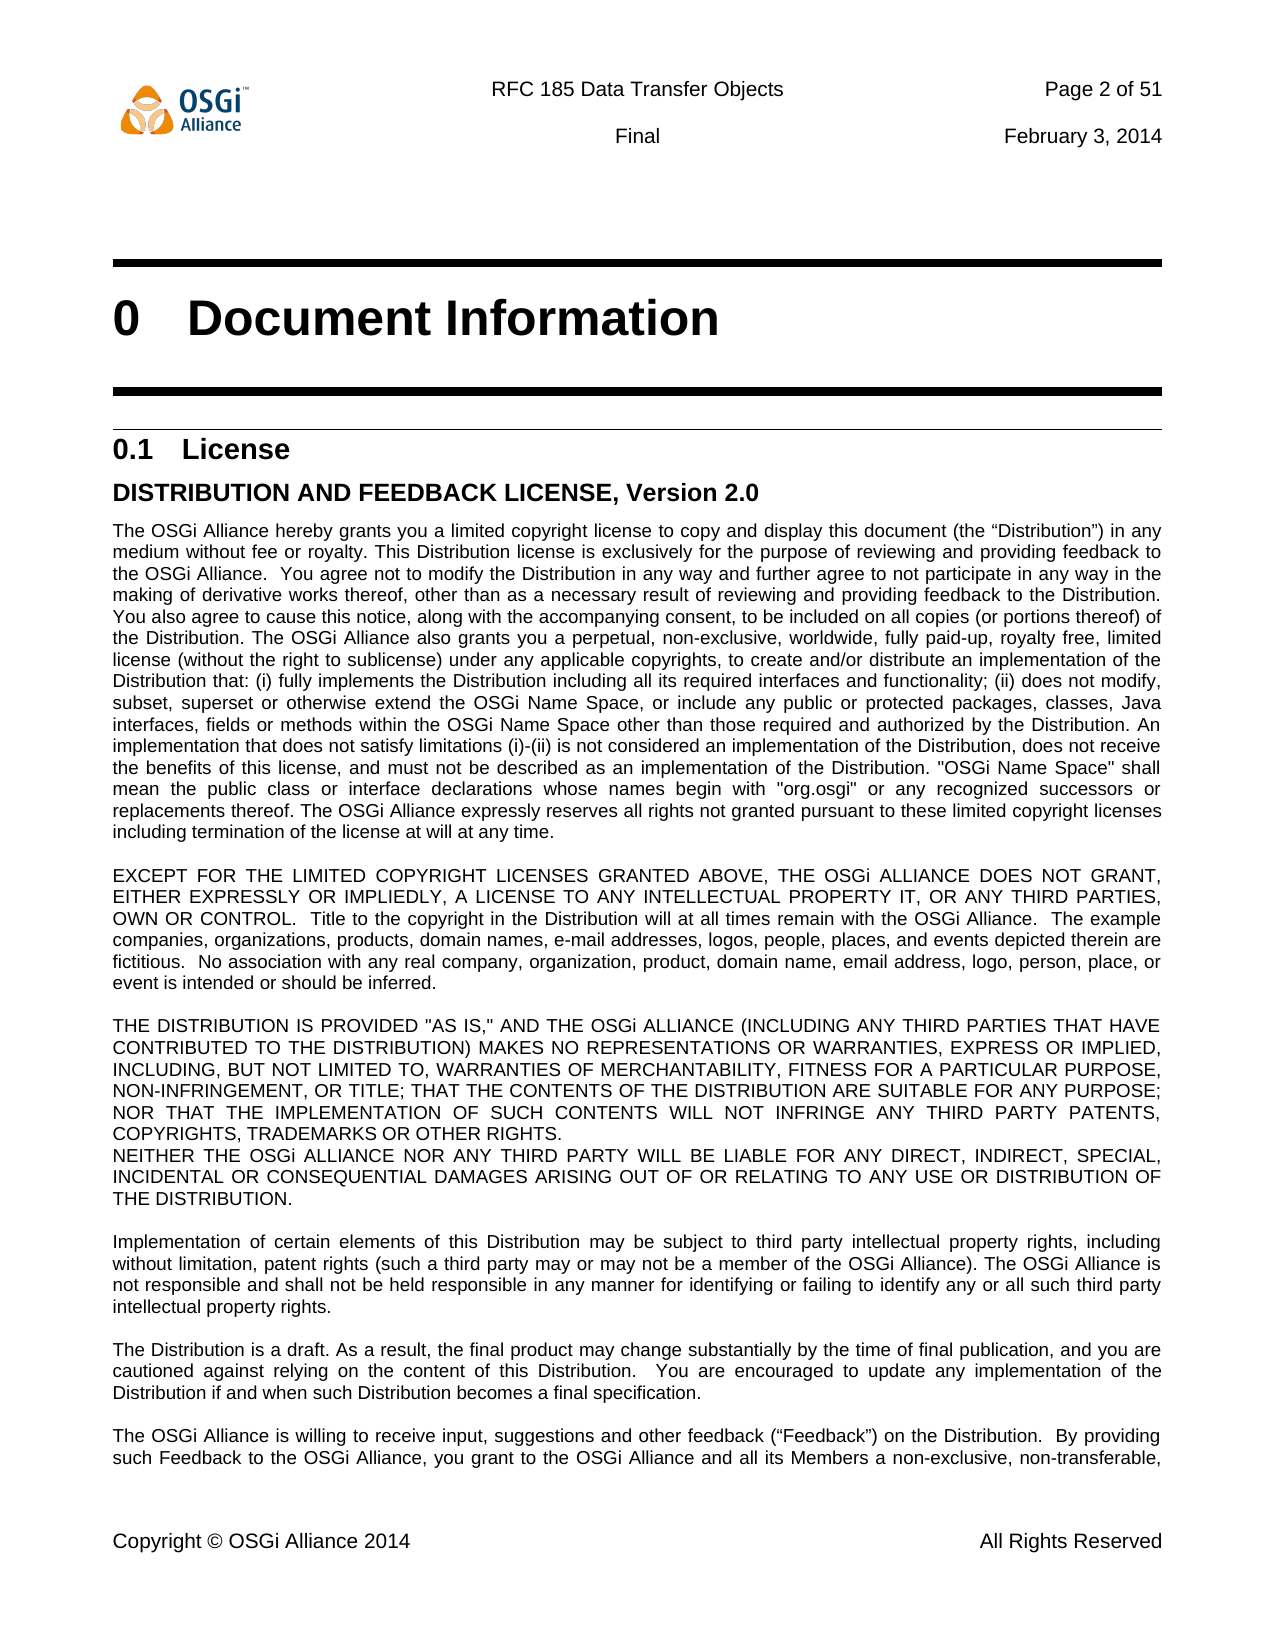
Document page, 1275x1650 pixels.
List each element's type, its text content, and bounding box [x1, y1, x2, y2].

text Implementation of certain elements of this Distribution may be subject to third party intellectual property rights, including without limitation, patent rights (such a third party may or may not be a member of the OSGi Alliance). The OSGi Alliance is not responsible and shall not be held responsible in any manner for identifying or failing to identify any or all such third party intellectual property rights. [112, 1231, 1162, 1317]
text THE DISTRIBUTION IS PROVIDED "AS IS," AND THE OSGi ALLIANCE (INCLUDING ANY THIRD PARTIES THAT HAVE CONTRIBUTED TO THE DISTRIBUTION) MAKES NO REPRESENTATIONS OR WARRANTIES, EXPRESS OR IMPLIED, INCLUDING, BUT NOT LIMITED TO, WARRANTIES OF MERCHANTABILITY, FITNESS FOR A PARTICULAR PURPOSE, NON-INFRINGEMENT, OR TITLE; THAT THE CONTENTS OF THE DISTRIBUTION ARE SUITABLE FOR ANY PURPOSE; NOR THAT THE IMPLEMENTATION OF SUCH CONTENTS WILL NOT INFRINGE ANY THIRD PARTY PATENTS, COPYRIGHTS, TRADEMARKS OR OTHER RIGHTS. [112, 1015, 1162, 1145]
text NEITHER THE OSGi ALLIANCE NOR ANY THIRD PARTY WILL BE LIABLE FOR ANY DIRECT, INDIRECT, SPECIAL, INCIDENTAL OR CONSEQUENTIAL DAMAGES ARISING OUT OF OR RELATING TO ANY USE OR DISTRIBUTION OF THE DISTRIBUTION. [112, 1145, 1162, 1209]
subtitle Document Information [112, 260, 1162, 396]
text DISTRIBUTION AND FEEDBACK LICENSE, Version 2.0 [112, 478, 1162, 507]
subtitle License [112, 430, 1162, 466]
picture [113, 78, 257, 142]
text EXCEPT FOR THE LIMITED COPYRIGHT LICENSES GRANTED ABOVE, THE OSGi ALLIANCE DOES NOT GRANT, EITHER EXPRESSLY OR IMPLIEDLY, A LICENSE TO ANY INTELLECTUAL PROPERTY IT, OR ANY THIRD PARTIES, OWN OR CONTROL. Title to the copyright in the Distribution will at all times remain with the OSGi Alliance. The example companies, organizations, products, domain names, e-mail addresses, logos, people, places, and events depicted therein are fictitious. No association with any real company, organization, product, domain name, email address, logo, person, place, or event is intended or should be inferred. [112, 864, 1162, 994]
text The OSGi Alliance is willing to receive input, suggestions and other feedback (“Feedback”) on the Distribution. By providing such Feedback to the OSGi Alliance, you grant to the OSGi Alliance and all its Members a non-exclusive, non-transferable, [112, 1425, 1162, 1468]
text The OSGi Alliance hereby grants you a limited copyright license to copy and display this document (the “Distribution”) in any medium without fee or royalty. This Distribution license is exclusively for the purpose of reviewing and providing feedback to the OSGi Alliance. You agree not to modify the Distribution in any way and further agree to not participate in any way in the making of derivative works thereof, other than as a necessary result of reviewing and providing feedback to the Distribution. You also agree to cause this notice, along with the accompanying consent, to be included on all copies (or portions thereof) of the Distribution. The OSGi Alliance also grants you a perpetual, non-exclusive, worldwide, fully paid-up, royalty free, limited license (without the right to sublicense) under any applicable copyrights, to create and/or distribute an implementation of the Distribution that: (i) fully implements the Distribution including all its required interfaces and functionality; (ii) does not modify, subset, superset or otherwise extend the OSGi Name Space, or include any public or protected packages, classes, Java interfaces, fields or methods within the OSGi Name Space other than those required and authorized by the Distribution. An implementation that does not satisfy limitations (i)-(ii) is not considered an implementation of the Distribution, does not receive the benefits of this license, and must not be described as an implementation of the Distribution. "OSGi Name Space" shall mean the public class or interface declarations whose names begin with "org.osgi" or any recognized successors or replacements thereof. The OSGi Alliance expressly reserves all rights not granted pursuant to these limited copyright licenses including termination of the license at will at any time. [112, 519, 1162, 843]
text The Distribution is a draft. As a result, the final product may change substantially by the time of final publication, and you are cautioned against relying on the content of this Distribution. You are encouraged to update any implementation of the Distribution if and when such Distribution becomes a final specification. [112, 1339, 1162, 1403]
